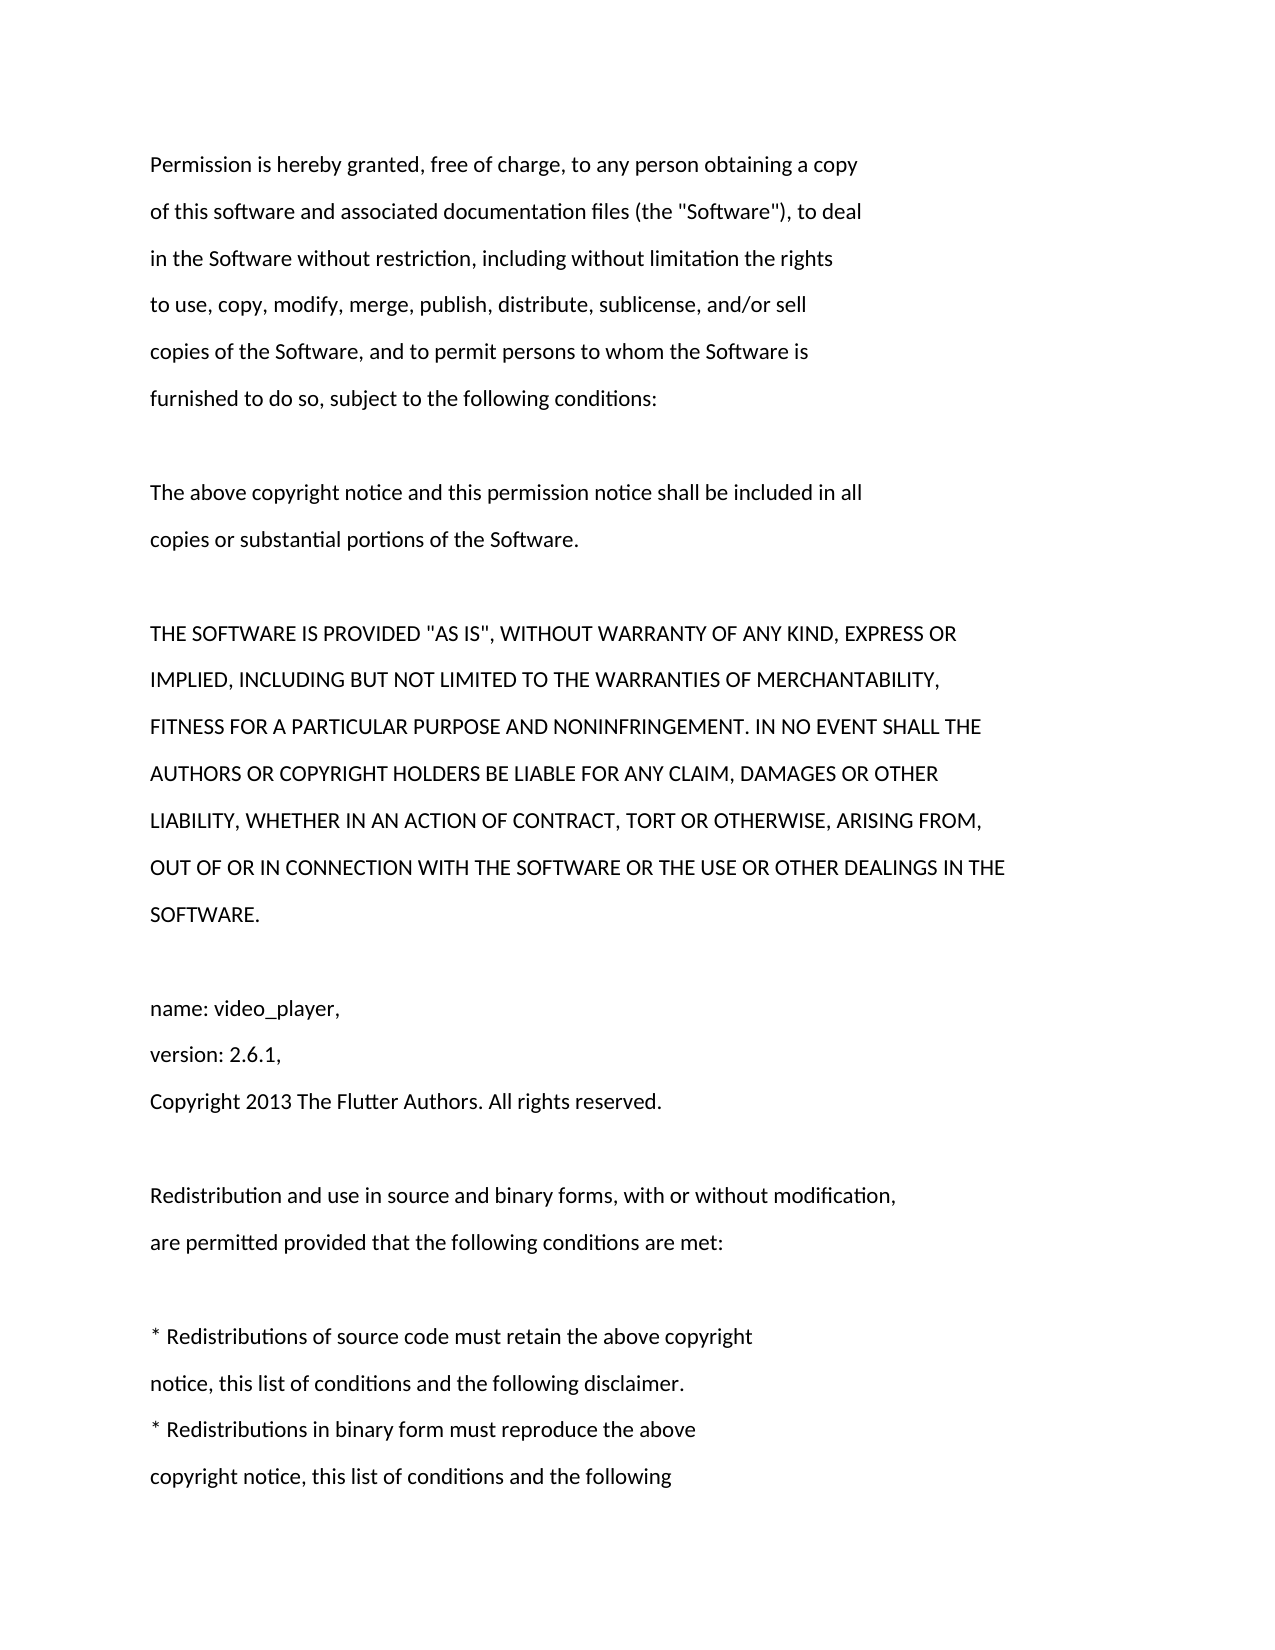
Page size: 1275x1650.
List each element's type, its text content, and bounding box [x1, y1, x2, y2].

text * Redistributions of source code must retain the above copyright [150, 1322, 1125, 1350]
text furnished to do so, subject to the following conditions: [150, 384, 1125, 412]
text SOFTWARE. [150, 900, 1125, 928]
text Permission is hereby granted, free of charge, to any person obtaining a copy [150, 150, 1125, 178]
text to use, copy, modify, merge, publish, distribute, sublicense, and/or sell [150, 291, 1125, 319]
text of this software and associated documentation files (the "Software"), to deal [150, 197, 1125, 225]
text notice, this list of conditions and the following disclaimer. [150, 1369, 1125, 1397]
text THE SOFTWARE IS PROVIDED "AS IS", WITHOUT WARRANTY OF ANY KIND, EXPRESS OR [150, 619, 1125, 647]
text copies of the Software, and to permit persons to whom the Software is [150, 337, 1125, 366]
text AUTHORS OR COPYRIGHT HOLDERS BE LIABLE FOR ANY CLAIM, DAMAGES OR OTHER [150, 759, 1125, 787]
text OUT OF OR IN CONNECTION WITH THE SOFTWARE OR THE USE OR OTHER DEALINGS IN THE [150, 853, 1125, 881]
text are permitted provided that the following conditions are met: [150, 1228, 1125, 1256]
text The above copyright notice and this permission notice shall be included in all [150, 478, 1125, 506]
text copyright notice, this list of conditions and the following [150, 1462, 1125, 1491]
text name: video_player, [150, 994, 1125, 1022]
text * Redistributions in binary form must reproduce the above [150, 1416, 1125, 1444]
text copies or substantial portions of the Software. [150, 525, 1125, 553]
text IMPLIED, INCLUDING BUT NOT LIMITED TO THE WARRANTIES OF MERCHANTABILITY, [150, 666, 1125, 694]
text FITNESS FOR A PARTICULAR PURPOSE AND NONINFRINGEMENT. IN NO EVENT SHALL THE [150, 712, 1125, 741]
text LIABILITY, WHETHER IN AN ACTION OF CONTRACT, TORT OR OTHERWISE, ARISING FROM, [150, 806, 1125, 834]
text in the Software without restriction, including without limitation the rights [150, 244, 1125, 272]
text version: 2.6.1, [150, 1041, 1125, 1069]
text Redistribution and use in source and binary forms, with or without modification, [150, 1181, 1125, 1209]
text Copyright 2013 The Flutter Authors. All rights reserved. [150, 1087, 1125, 1116]
